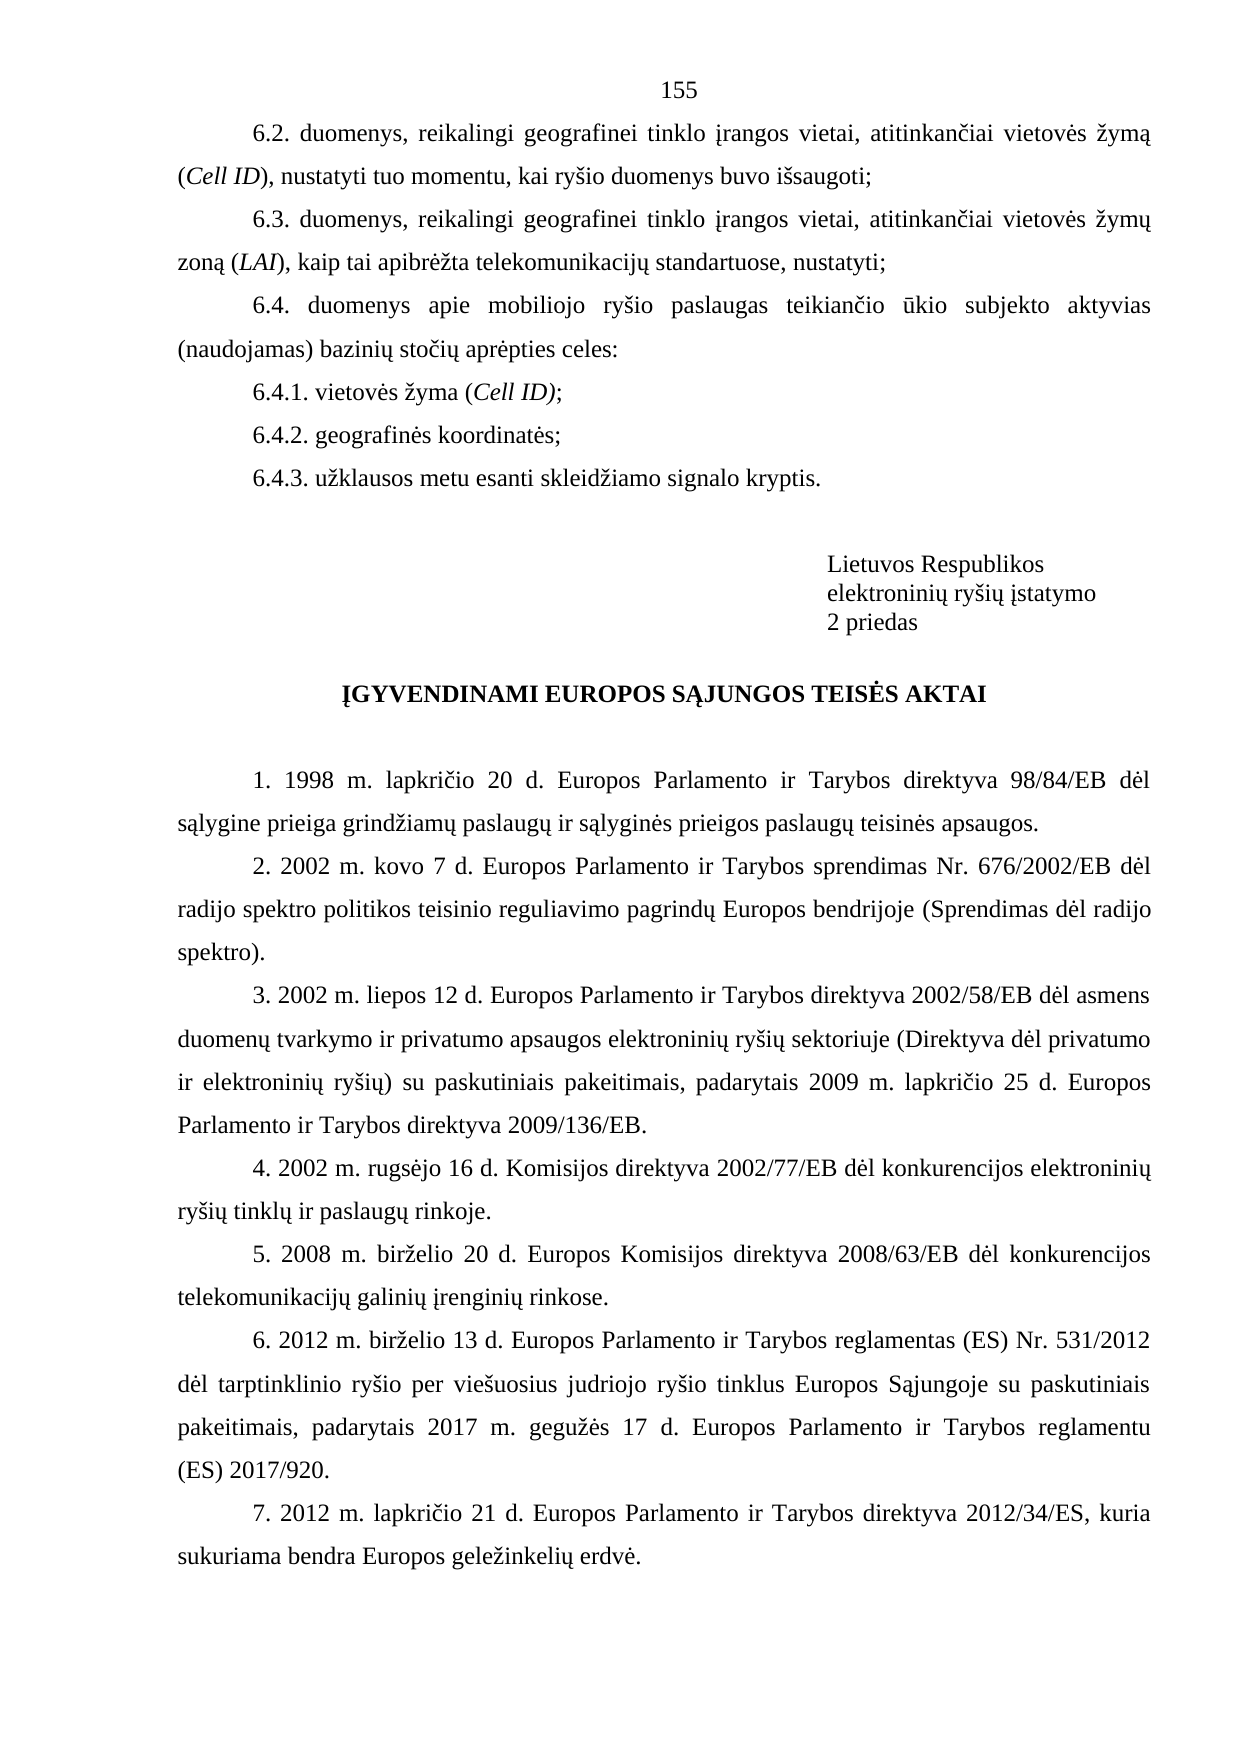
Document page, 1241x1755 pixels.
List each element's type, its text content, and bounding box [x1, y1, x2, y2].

text 5. 2008 m. birželio 20 d. Europos Komisijos direktyva 2008/63/EB dėl konkurencijos telekomunikacijų galinių įrenginių rinkose. [177, 1239, 1152, 1311]
text 6.2. duomenys, reikalingi geografinei tinklo įrangos vietai, atitinkančiai vietovės žymą (Cell ID), nustatyti tuo momentu, kai ryšio duomenys buvo išsaugoti; [177, 118, 1152, 190]
text 1. 1998 m. lapkričio 20 d. Europos Parlamento ir Tarybos direktyva 98/84/EB dėl sąlygine prieiga grindžiamų paslaugų ir sąlyginės prieigos paslaugų teisinės apsaugos. [177, 765, 1152, 837]
text 4. 2002 m. rugsėjo 16 d. Komisijos direktyva 2002/77/EB dėl konkurencijos elektroninių ryšių tinklų ir paslaugų rinkoje. [177, 1153, 1152, 1225]
text elektroninių ryšių įstatymo [177, 578, 1152, 607]
text 6.4.3. užklausos metu esanti skleidžiamo signalo kryptis. [177, 463, 1152, 492]
text Lietuvos Respublikos [177, 549, 1152, 578]
text 3. 2002 m. liepos 12 d. Europos Parlamento ir Tarybos direktyva 2002/58/EB dėl asmens duomenų tvarkymo ir privatumo apsaugos elektroninių ryšių sektoriuje (Direktyva dėl privatumo ir elektroninių ryšių) su paskutiniais pakeitimais, padarytais 2009 m. lapkričio 25 d. Europos Parlamento ir Tarybos direktyva 2009/136/EB. [177, 981, 1152, 1139]
text 6.4.2. geografinės koordinatės; [177, 420, 1152, 449]
text įgyvendinami Europos Sąjungos teisės aktai [177, 679, 1152, 707]
text 6. 2012 m. birželio 13 d. Europos Parlamento ir Tarybos reglamentas (ES) Nr. 531/2012 dėl tarptinklinio ryšio per viešuosius judriojo ryšio tinklus Europos Sąjungoje su paskutiniais pakeitimais, padarytais 2017 m. gegužės 17 d. Europos Parlamento ir Tarybos reglamentu (ES) 2017/920. [177, 1326, 1152, 1484]
text 2. 2002 m. kovo 7 d. Europos Parlamento ir Tarybos sprendimas Nr. 676/2002/EB dėl radijo spektro politikos teisinio reguliavimo pagrindų Europos bendrijoje (Sprendimas dėl radijo spektro). [177, 851, 1152, 966]
text 2 priedas [177, 607, 1152, 636]
text 6.4.1. vietovės žyma (Cell ID); [177, 377, 1152, 406]
text 6.3. duomenys, reikalingi geografinei tinklo įrangos vietai, atitinkančiai vietovės žymų zoną (LAI), kaip tai apibrėžta telekomunikacijų standartuose, nustatyti; [177, 204, 1152, 276]
text 7. 2012 m. lapkričio 21 d. Europos Parlamento ir Tarybos direktyva 2012/34/ES, kuria sukuriama bendra Europos geležinkelių erdvė. [177, 1498, 1152, 1570]
text 6.4. duomenys apie mobiliojo ryšio paslaugas teikiančio ūkio subjekto aktyvias (naudojamas) bazinių stočių aprėpties celes: [177, 291, 1152, 362]
